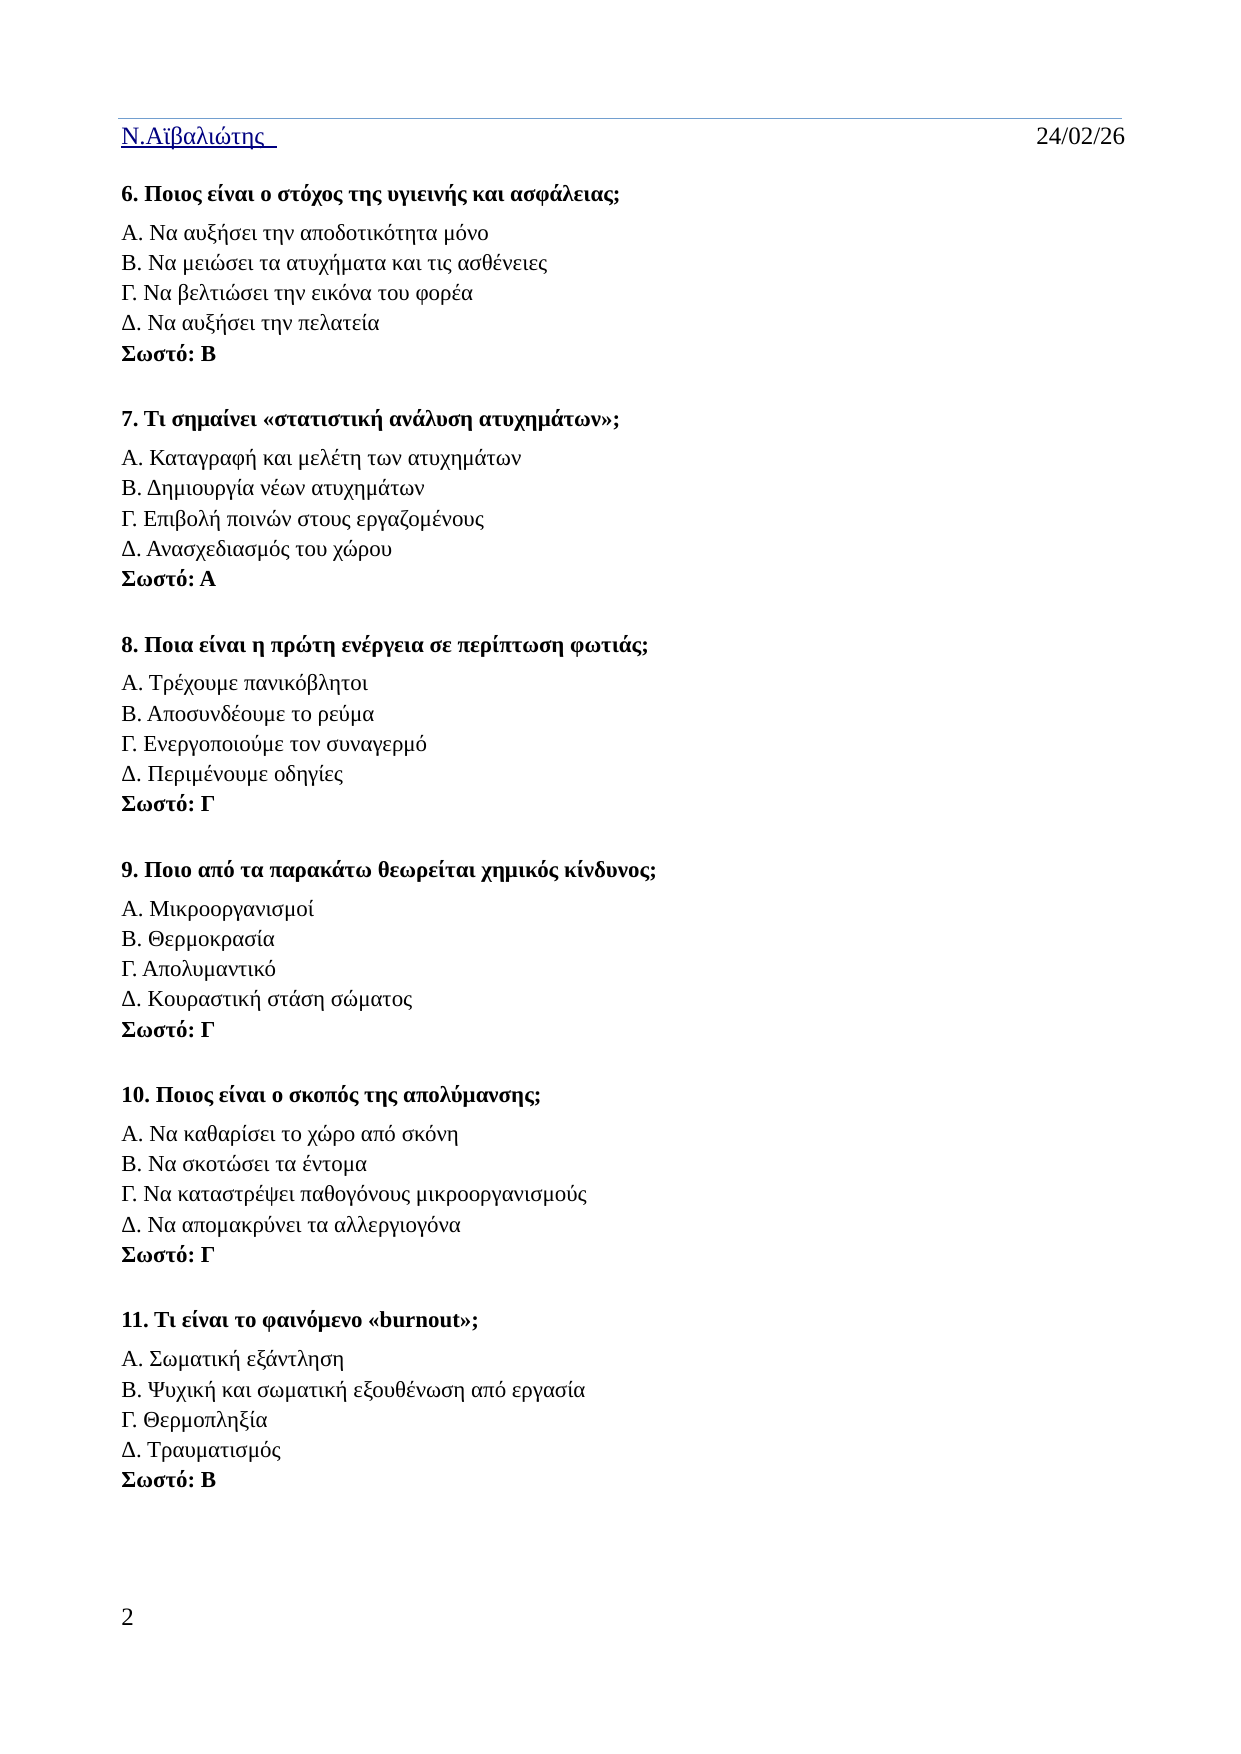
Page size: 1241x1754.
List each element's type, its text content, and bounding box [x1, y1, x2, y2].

subtitle 9. Ποιο από τα παρακάτω θεωρείται χημικός κίνδυνος; [121, 856, 1119, 882]
subtitle 11. Τι είναι το φαινόμενο «burnout»; [121, 1307, 1119, 1333]
subtitle 8. Ποια είναι η πρώτη ενέργεια σε περίπτωση φωτιάς; [121, 631, 1119, 657]
text Α. Σωματική εξάντληση Β. Ψυχική και σωματική εξουθένωση από εργασία Γ. Θερμοπληξία Δ. Τραυματισμός Σωστό: Β [121, 1345, 1119, 1493]
text Α. Καταγραφή και μελέτη των ατυχημάτων Β. Δημιουργία νέων ατυχημάτων Γ. Επιβολή ποινών στους εργαζομένους Δ. Ανασχεδιασμός του χώρου Σωστό: Α [121, 444, 1119, 591]
text Α. Να αυξήσει την αποδοτικότητα μόνο Β. Να μειώσει τα ατυχήματα και τις ασθένειες Γ. Να βελτιώσει την εικόνα του φορέα Δ. Να αυξήσει την πελατεία Σωστό: Β [121, 219, 1119, 366]
subtitle 6. Ποιος είναι ο στόχος της υγιεινής και ασφάλειας; [121, 180, 1119, 206]
text Α. Μικροοργανισμοί Β. Θερμοκρασία Γ. Απολυμαντικό Δ. Κουραστική στάση σώματος Σωστό: Γ [121, 895, 1119, 1042]
text Α. Να καθαρίσει το χώρο από σκόνη Β. Να σκοτώσει τα έντομα Γ. Να καταστρέψει παθογόνους μικροοργανισμούς Δ. Να απομακρύνει τα αλλεργιογόνα Σωστό: Γ [121, 1120, 1119, 1267]
text Α. Τρέχουμε πανικόβλητοι Β. Αποσυνδέουμε το ρεύμα Γ. Ενεργοποιούμε τον συναγερμό Δ. Περιμένουμε οδηγίες Σωστό: Γ [121, 669, 1119, 817]
subtitle 7. Τι σημαίνει «στατιστική ανάλυση ατυχημάτων»; [121, 405, 1119, 432]
subtitle 10. Ποιος είναι ο σκοπός της απολύμανσης; [121, 1081, 1119, 1108]
